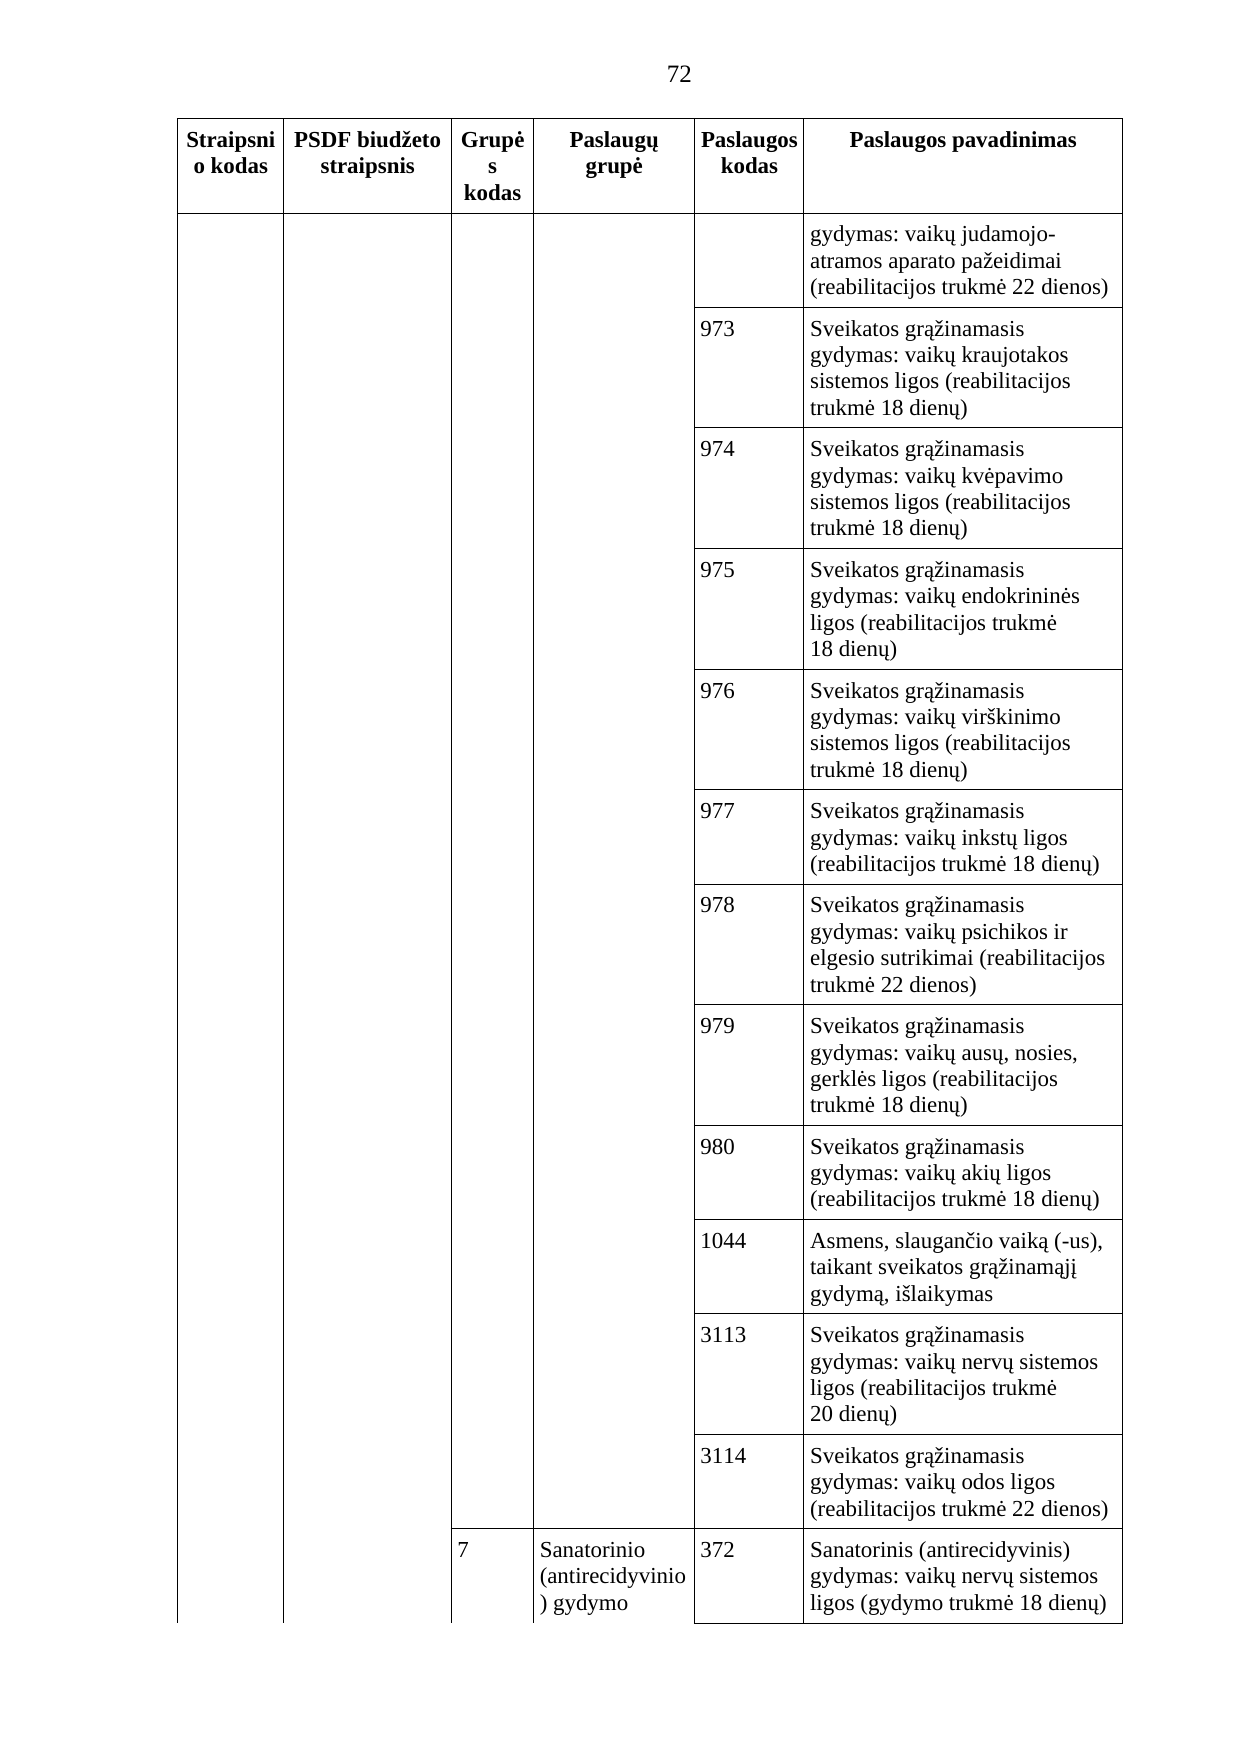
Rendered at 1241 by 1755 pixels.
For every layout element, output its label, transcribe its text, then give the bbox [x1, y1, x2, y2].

table_cell [452, 1125, 533, 1219]
table_cell 975 [695, 549, 803, 668]
table_cell [178, 548, 283, 668]
table_cell Sveikatos grąžinamasis gydymas: vaikų ausų, nosies, gerklės ligos (reabilitacijos trukmė 18 dienų) [804, 1005, 1122, 1125]
table_cell [178, 427, 283, 548]
table_cell 978 [695, 885, 803, 1004]
table_cell Sveikatos grąžinamasis gydymas: vaikų virškinimo sistemos ligos (reabilitacijos trukmė 18 dienų) [804, 670, 1122, 789]
table_cell [284, 1313, 451, 1434]
table_cell [178, 1528, 283, 1622]
table_cell 976 [695, 670, 803, 789]
table_cell [178, 1004, 283, 1125]
table_cell Sveikatos grąžinamasis gydymas: vaikų endokrininės ligos (reabilitacijos trukmė 18 dienų) [804, 549, 1122, 668]
table_cell [452, 1004, 533, 1125]
table_cell [284, 669, 451, 789]
table_cell 980 [695, 1126, 803, 1219]
table_cell [534, 669, 694, 789]
table_cell 3114 [695, 1435, 803, 1528]
table_cell Sveikatos grąžinamasis gydymas: vaikų akių ligos (reabilitacijos trukmė 18 dienų) [804, 1126, 1122, 1219]
table_cell [284, 884, 451, 1004]
table_cell [178, 1434, 283, 1528]
table_cell Sveikatos grąžinamasis gydymas: vaikų inkstų ligos (reabilitacijos trukmė 18 dienų) [804, 790, 1122, 883]
table_cell [284, 307, 451, 427]
table_cell [452, 884, 533, 1004]
table_cell 1044 [695, 1220, 803, 1313]
table_cell [452, 1219, 533, 1528]
table_cell [452, 789, 533, 883]
table_header PSDF biudžeto straipsnis [284, 119, 451, 212]
table_cell [178, 789, 283, 883]
table_header Paslaugos pavadinimas [804, 119, 1122, 212]
table_cell 979 [695, 1005, 803, 1125]
table_cell [178, 307, 283, 427]
table_cell [284, 1528, 451, 1622]
table_cell 974 [695, 428, 803, 548]
table_cell [284, 789, 451, 883]
table_cell Sveikatos grąžinamasis gydymas: vaikų kvėpavimo sistemos ligos (reabilitacijos trukmė 18 dienų) [804, 428, 1122, 548]
table_cell [534, 1004, 694, 1125]
table_cell [695, 214, 803, 307]
table_cell [452, 307, 533, 427]
table_cell [284, 1125, 451, 1219]
table_cell [178, 669, 283, 789]
table_cell [284, 1219, 451, 1313]
table_cell [178, 1313, 283, 1434]
table_cell [534, 548, 694, 668]
table_cell [534, 1219, 694, 1528]
table_cell [452, 669, 533, 789]
table_cell [284, 427, 451, 548]
table_cell [178, 214, 283, 307]
table_cell gydymas: vaikų judamojo-atramos aparato pažeidimai (reabilitacijos trukmė 22 dienos) [804, 214, 1122, 307]
table_cell [534, 1125, 694, 1219]
table_cell 973 [695, 308, 803, 427]
table_cell [534, 214, 694, 307]
table_header Grupės kodas [452, 119, 533, 212]
table_cell [284, 214, 451, 307]
table_cell [178, 884, 283, 1004]
table_cell [452, 427, 533, 548]
table_cell [452, 548, 533, 668]
table_cell Sanatorinis (antirecidyvinis) gydymas: vaikų nervų sistemos ligos (gydymo trukmė 18 dienų) [804, 1529, 1122, 1622]
table_cell Asmens, slaugančio vaiką (-us), taikant sveikatos grąžinamąjį gydymą, išlaikymas [804, 1220, 1122, 1313]
table_cell [178, 1125, 283, 1219]
table_cell Sveikatos grąžinamasis gydymas: vaikų kraujotakos sistemos ligos (reabilitacijos trukmė 18 dienų) [804, 308, 1122, 427]
table_header Paslaugos kodas [695, 119, 803, 212]
table_cell [534, 427, 694, 548]
table_cell [534, 789, 694, 883]
table_header Straipsnio kodas [178, 119, 283, 212]
table_cell [534, 307, 694, 427]
table_cell Sveikatos grąžinamasis gydymas: vaikų odos ligos (reabilitacijos trukmė 22 dienos) [804, 1435, 1122, 1528]
table_cell Sanatorinio (antirecidyvinio) gydymo [534, 1529, 694, 1622]
table_cell Sveikatos grąžinamasis gydymas: vaikų psichikos ir elgesio sutrikimai (reabilitacijos trukmė 22 dienos) [804, 885, 1122, 1004]
table_cell Sveikatos grąžinamasis gydymas: vaikų nervų sistemos ligos (reabilitacijos trukmė 20 dienų) [804, 1314, 1122, 1434]
table_cell [284, 548, 451, 668]
table_cell 977 [695, 790, 803, 883]
table_cell [534, 884, 694, 1004]
table_header Paslaugų grupė [534, 119, 694, 212]
table_cell [284, 1434, 451, 1528]
table_cell [284, 1004, 451, 1125]
table_cell [452, 214, 533, 307]
table_cell 3113 [695, 1314, 803, 1434]
table_cell [178, 1219, 283, 1313]
table_cell 372 [695, 1529, 803, 1622]
table_cell 7 [452, 1529, 533, 1622]
